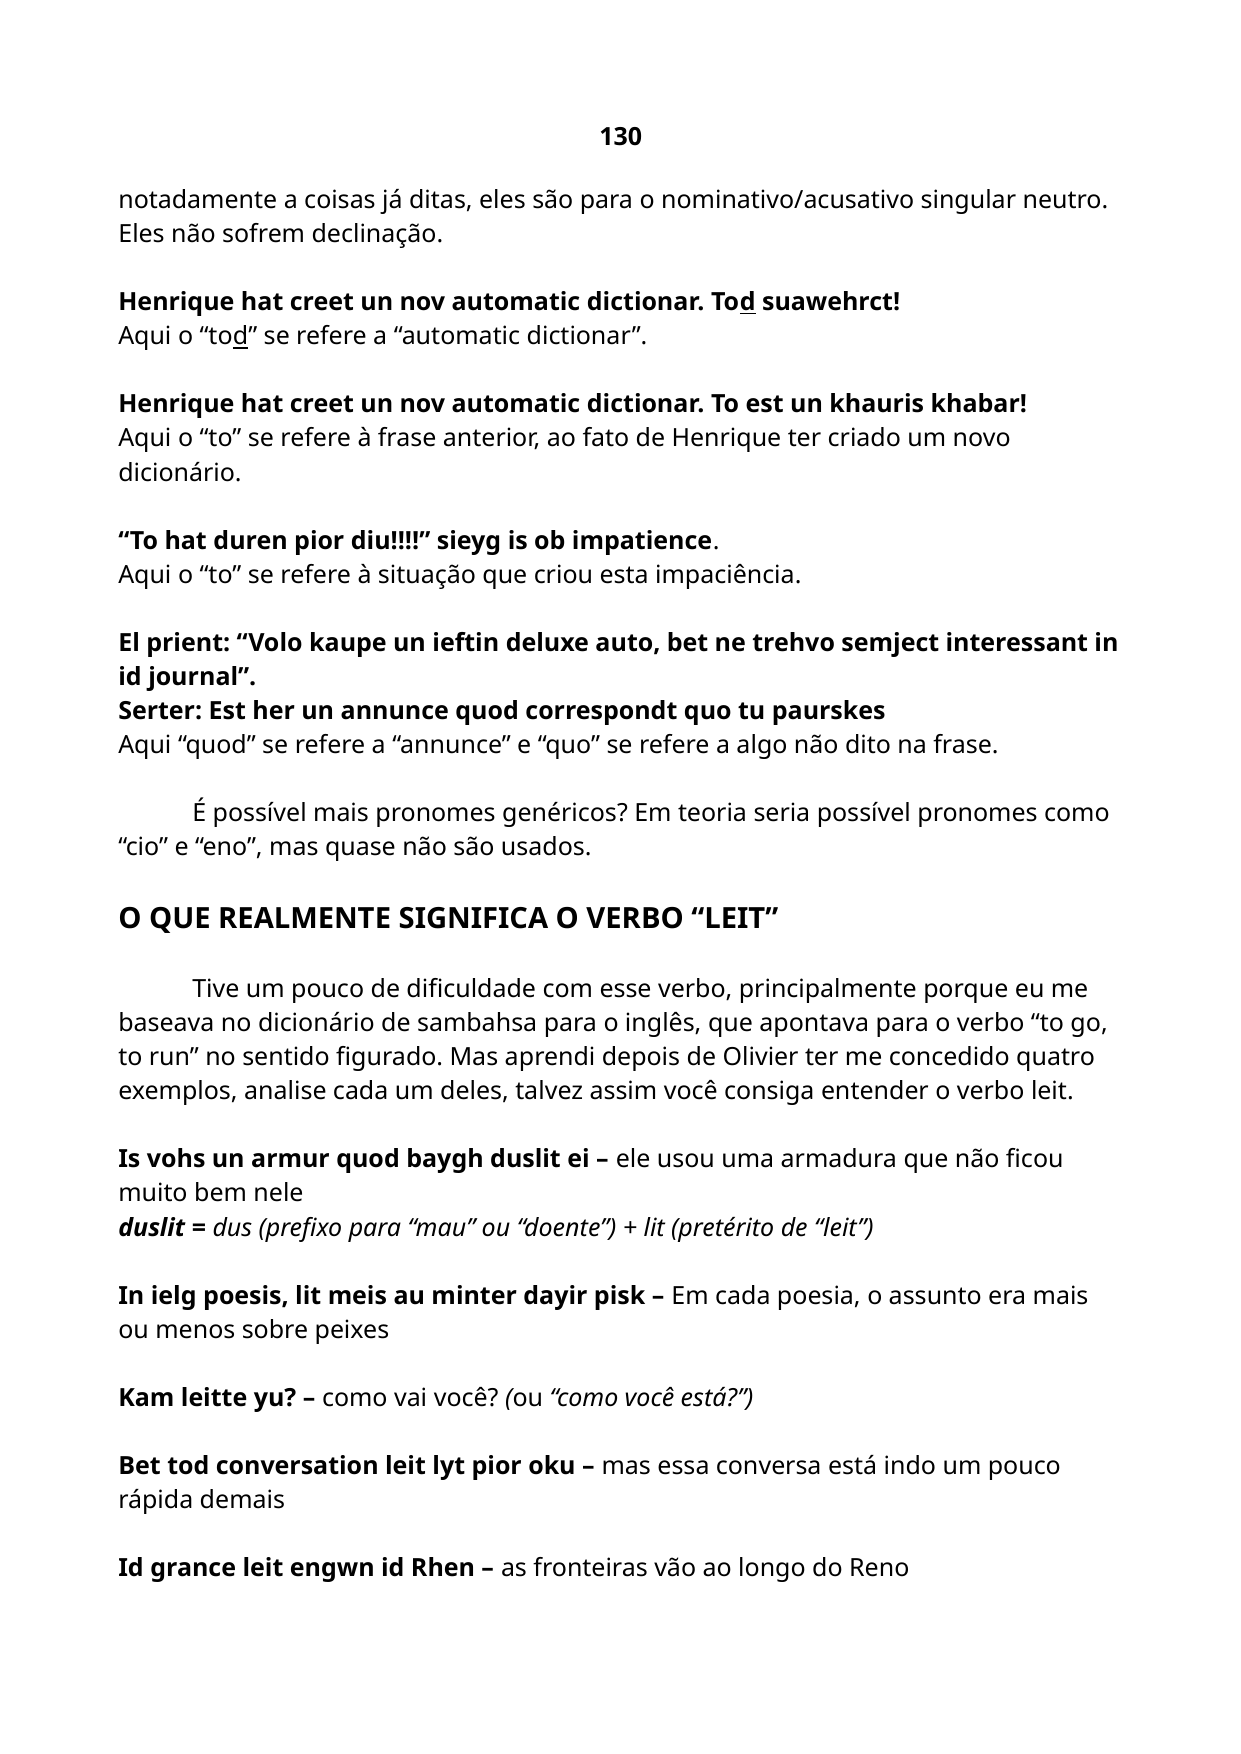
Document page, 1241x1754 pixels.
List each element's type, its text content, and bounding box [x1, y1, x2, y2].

text El prient: “Volo kaupe un ieftin deluxe auto, bet ne trehvo semject interessant in id journal”. [118, 624, 1123, 693]
text Tive um pouco de dificuldade com esse verbo, principalmente porque eu me baseava no dicionário de sambahsa para o inglês, que apontava para o verbo “to go, to run” no sentido figurado. Mas aprendi depois de Olivier ter me concedido quatro exemplos, analise cada um deles, talvez assim você consiga entender o verbo leit. [118, 971, 1123, 1107]
text notadamente a coisas já ditas, eles são para o nominativo/acusativo singular neutro. Eles não sofrem declinação. [118, 182, 1123, 250]
text É possível mais pronomes genéricos? Em teoria seria possível pronomes como “cio” e “eno”, mas quase não são usados. [118, 795, 1123, 863]
text Henrique hat creet un nov automatic dictionar. Tod suawehrct! [118, 284, 1123, 318]
text Aqui “quod” se refere a “annunce” e “quo” se refere a algo não dito na frase. [118, 727, 1123, 761]
text duslit = dus (prefixo para “mau” ou “doente”) + lit (pretérito de “leit”) [118, 1209, 1123, 1243]
text Serter: Est her un annunce quod correspondt quo tu paurskes [118, 693, 1123, 727]
text In ielg poesis, lit meis au minter dayir pisk – Em cada poesia, o assunto era mais ou menos sobre peixes [118, 1277, 1123, 1345]
text Henrique hat creet un nov automatic dictionar. To est un khauris khabar! [118, 386, 1123, 420]
text Bet tod conversation leit lyt pior oku – mas essa conversa está indo um pouco rápida demais [118, 1448, 1123, 1516]
subtitle O QUE REALMENTE SIGNIFICA O VERBO “LEIT” [118, 897, 1123, 937]
text Is vohs un armur quod baygh duslit ei – ele usou uma armadura que não ficou muito bem nele [118, 1141, 1123, 1209]
text Id grance leit engwn id Rhen – as fronteiras vão ao longo do Reno [118, 1550, 1123, 1584]
text “To hat duren pior diu!!!!” sieyg is ob impatience. [118, 522, 1123, 556]
text Aqui o “to” se refere à situação que criou esta impaciência. [118, 556, 1123, 590]
text Aqui o “to” se refere à frase anterior, ao fato de Henrique ter criado um novo dicionário. [118, 420, 1123, 488]
text Kam leitte yu? – como vai você? (ou “como você está?”) [118, 1379, 1123, 1413]
text Aqui o “tod” se refere a “automatic dictionar”. [118, 318, 1123, 352]
